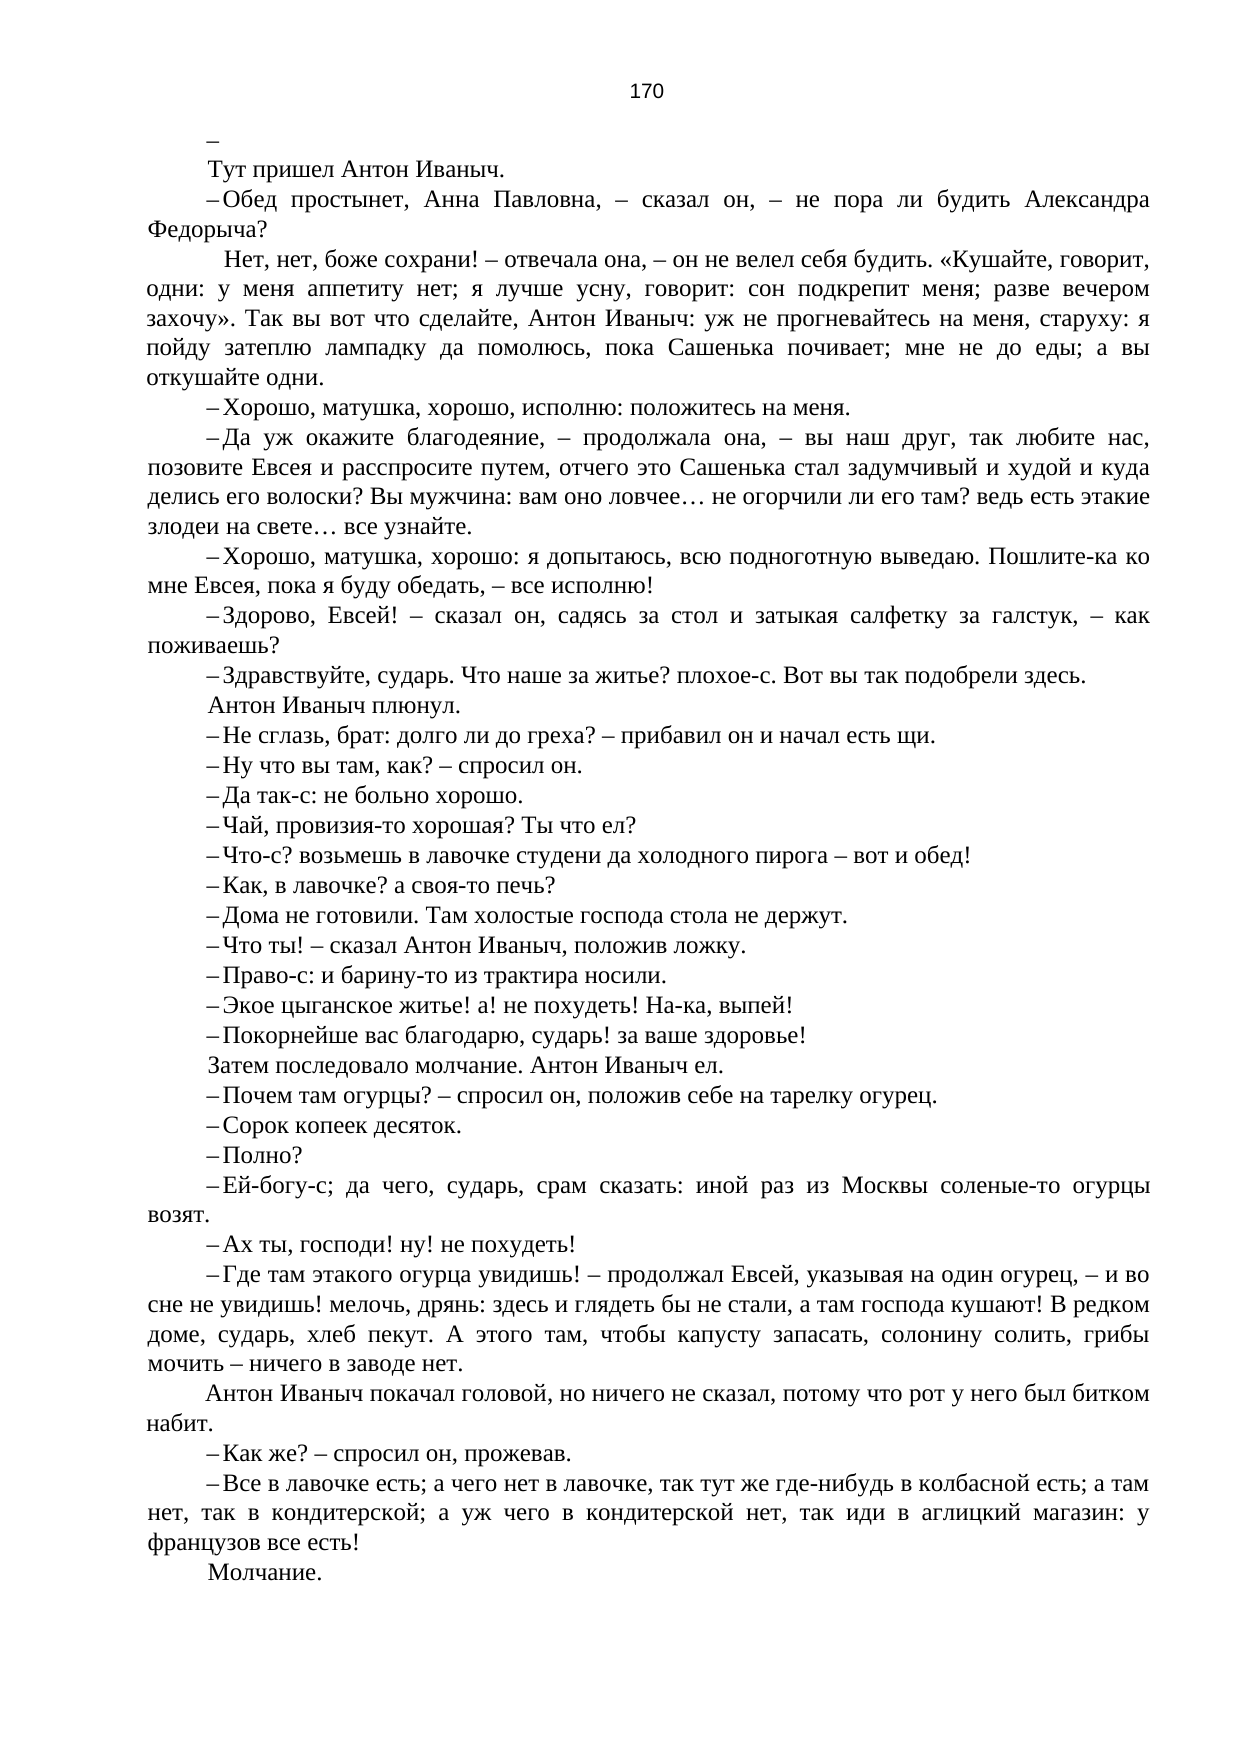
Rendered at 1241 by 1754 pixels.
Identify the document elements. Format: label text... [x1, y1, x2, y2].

list Как, в лавочке? а своя-то печь? [147, 870, 1151, 899]
text Нет, нет, боже сохрани! – отвечала она, – он не велел себя будить. «Кушайте, говорит, одни: у меня аппетиту нет; я лучше усну, говорит: сон подкрепит меня; разве вечером захочу». Так вы вот что сделайте, Антон Иваныч: уж не прогневайтесь на меня, старуху: я пойду затеплю лампадку да помолюсь, пока Сашенька почивает; мне не до еды; а вы откушайте одни. [146, 244, 1151, 391]
list Экое цыганское житье! а! не похудеть! На-ка, выпей! [147, 990, 1151, 1019]
list Где там этакого огурца увидишь! – продолжал Евсей, указывая на один огурец, – и во сне не увидишь! мелочь, дрянь: здесь и глядеть бы не стали, а там господа кушают! В редком доме, сударь, хлеб пекут. А этого там, чтобы капусту запасать, солонину солить, грибы мочить – ничего в заводе нет. [147, 1259, 1151, 1377]
list Да так-с: не больно хорошо. [147, 780, 1151, 809]
list Не сглазь, брат: долго ли до греха? – прибавил он и начал есть щи. [147, 720, 1151, 749]
text Молчание. [207, 1557, 1151, 1586]
text Антон Иваныч покачал головой, но ничего не сказал, потому что рот у него был битком набит. [146, 1378, 1151, 1437]
list Дома не готовили. Там холостые господа стола не держут. [147, 900, 1151, 929]
text Затем последовало молчание. Антон Иваныч ел. [207, 1050, 1151, 1079]
text Тут пришел Антон Иваныч. [207, 154, 1151, 183]
list Обед простынет, Анна Павловна, – сказал он, – не пора ли будить Александра Федорыча? [147, 184, 1151, 242]
list Да уж окажите благодеяние, – продолжала она, – вы наш друг, так любите нас, позовите Евсея и расспросите путем, отчего это Сашенька стал задумчивый и худой и куда делись его волоски? Вы мужчина: вам оно ловчее… не огорчили ли его там? ведь есть этакие злодеи на свете… все узнайте. [147, 422, 1151, 539]
list Хорошо, матушка, хорошо: я допытаюсь, всю подноготную выведаю. Пошлите-ка ко мне Евсея, пока я буду обедать, – все исполню! [147, 541, 1151, 599]
list Право-с: и барину-то из трактира носили. [147, 960, 1151, 989]
list Покорнейше вас благодарю, сударь! за ваше здоровье! [147, 1020, 1151, 1049]
list Что-с? возьмешь в лавочке студени да холодного пирога – вот и обед! [147, 840, 1151, 869]
list Что ты! – сказал Антон Иваныч, положив ложку. [147, 930, 1151, 959]
list Хорошо, матушка, хорошо, исполню: положитесь на меня. [147, 392, 1151, 421]
list Чай, провизия-то хорошая? Ты что ел? [147, 810, 1151, 839]
text Антон Иваныч плюнул. [207, 690, 1151, 719]
list Ах ты, господи! ну! не похудеть! [147, 1229, 1151, 1258]
list Здравствуйте, сударь. Что наше за житье? плохое-с. Вот вы так подобрели здесь. [147, 660, 1151, 689]
list Здорово, Евсей! – сказал он, садясь за стол и затыкая салфетку за галстук, – как поживаешь? [147, 600, 1151, 659]
list Ну что вы там, как? – спросил он. [147, 750, 1151, 779]
list Все в лавочке есть; а чего нет в лавочке, так тут же где-нибудь в колбасной есть; а там нет, так в кондитерской; а уж чего в кондитерской нет, так иди в аглицкий магазин: у французов все есть! [147, 1468, 1151, 1556]
list Сорок копеек десяток. [147, 1110, 1151, 1139]
list Ей-богу-с; да чего, сударь, срам сказать: иной раз из Москвы соленые-то огурцы возят. [147, 1170, 1151, 1228]
list Почем там огурцы? – спросил он, положив себе на тарелку огурец. [147, 1080, 1151, 1109]
list Полно? [147, 1140, 1151, 1169]
list Как же? – спросил он, прожевав. [147, 1438, 1151, 1467]
